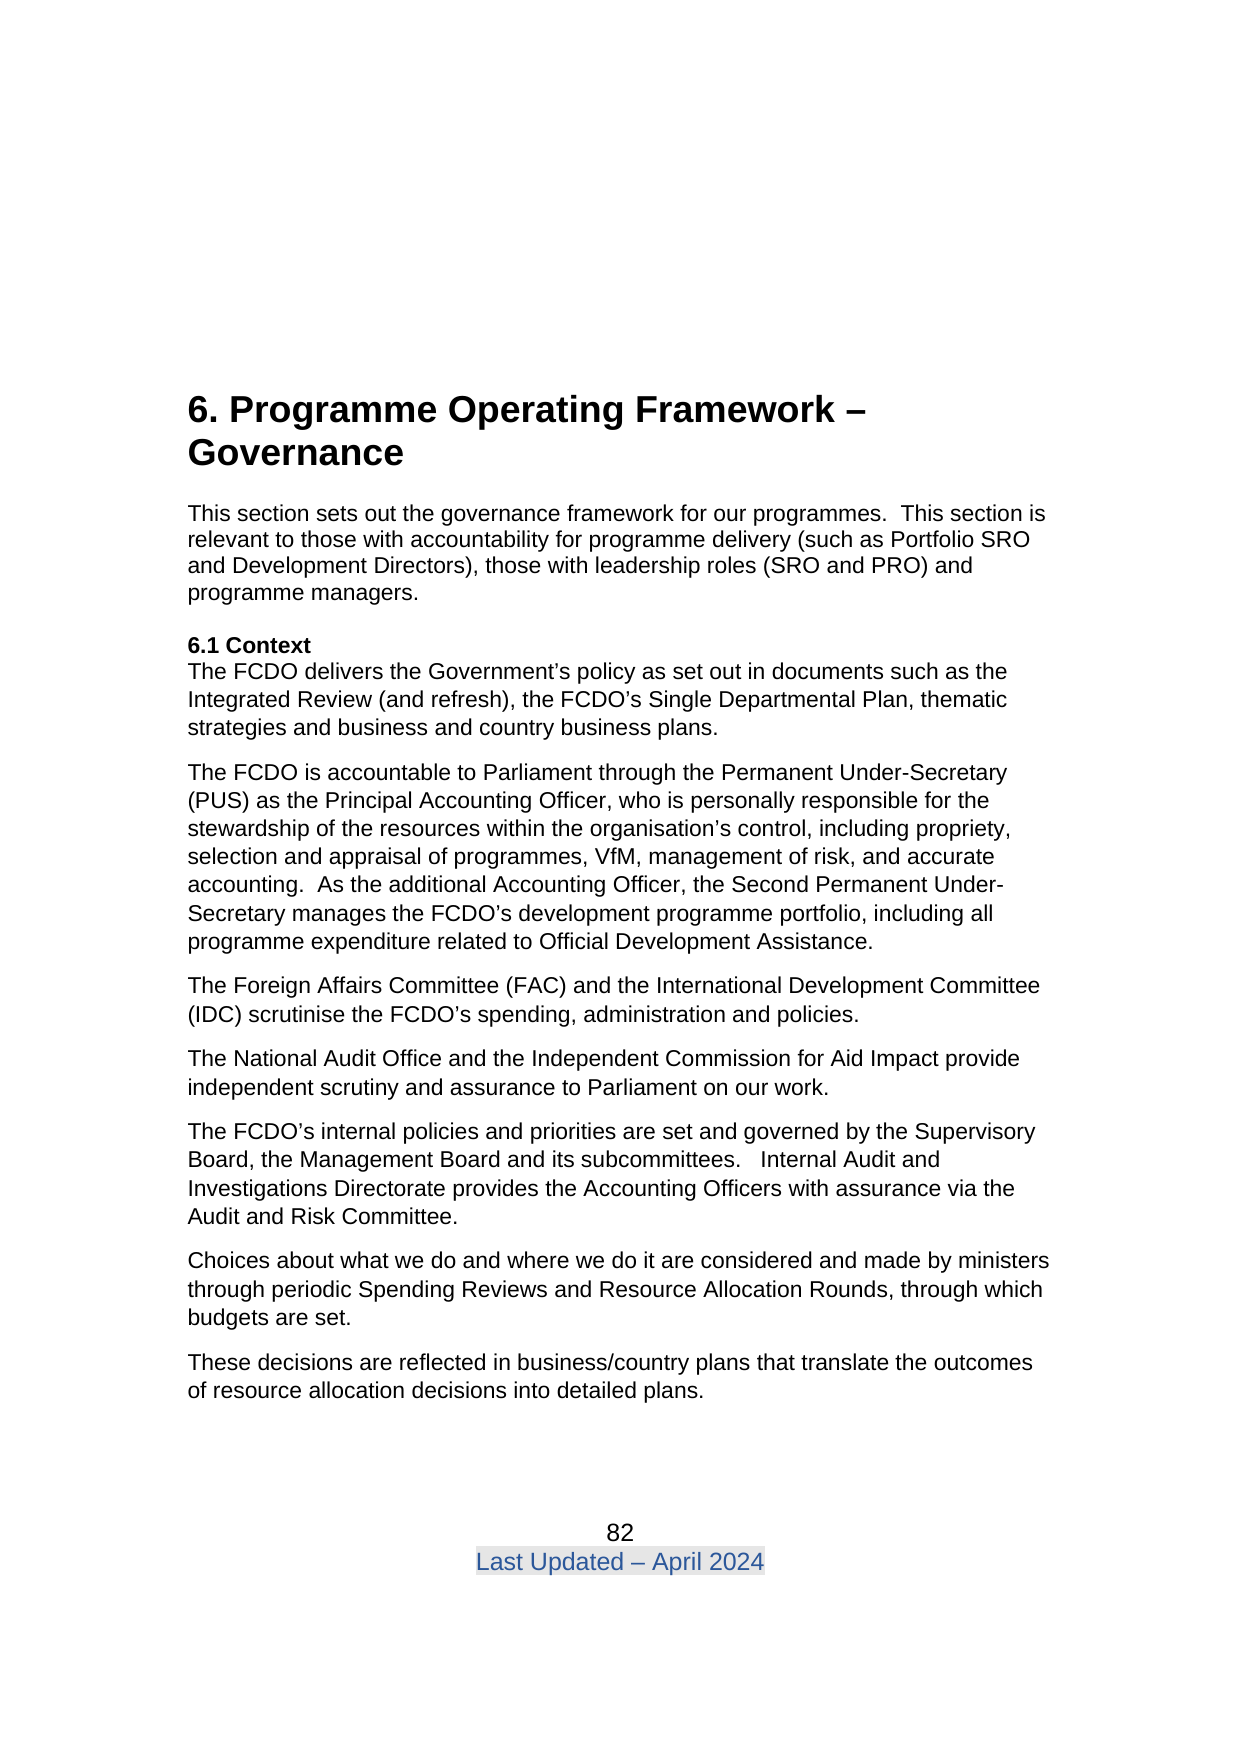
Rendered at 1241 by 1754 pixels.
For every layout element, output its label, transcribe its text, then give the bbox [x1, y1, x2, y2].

text The Foreign Affairs Committee (FAC) and the International Development Committee (IDC) scrutinise the FCDO’s spending, administration and policies. [187, 972, 1053, 1027]
text The National Audit Office and the Independent Commission for Aid Impact provide independent scrutiny and assurance to Parliament on our work. [187, 1045, 1053, 1100]
text 6. Programme Operating Framework – Governance [187, 387, 1053, 473]
text The FCDO is accountable to Parliament through the Permanent Under-Secretary (PUS) as the Principal Accounting Officer, who is personally responsible for the stewardship of the resources within the organisation’s control, including propriety, selection and appraisal of programmes, VfM, management of risk, and accurate accounting. As the additional Accounting Officer, the Second Permanent Under-Secretary manages the FCDO’s development programme portfolio, including all programme expenditure related to Official Development Assistance. [187, 759, 1053, 954]
text 6.1 Context [187, 632, 1053, 658]
text The FCDO’s internal policies and priorities are set and governed by the Supervisory Board, the Management Board and its subcommittees. Internal Audit and Investigations Directorate provides the Accounting Officers with assurance via the Audit and Risk Committee. [187, 1118, 1053, 1229]
text These decisions are reflected in business/country plans that translate the outcomes of resource allocation decisions into detailed plans. [187, 1348, 1053, 1403]
text This section sets out the governance framework for our programmes. This section is relevant to those with accountability for programme delivery (such as Portfolio SRO and Development Directors), those with leadership roles (SRO and PRO) and programme managers. [187, 500, 1053, 605]
text Choices about what we do and where we do it are considered and made by ministers through periodic Spending Reviews and Resource Allocation Rounds, through which budgets are set. [187, 1247, 1053, 1330]
text The FCDO delivers the Government’s policy as set out in documents such as the Integrated Review (and refresh), the FCDO’s Single Departmental Plan, thematic strategies and business and country business plans. [187, 658, 1053, 741]
